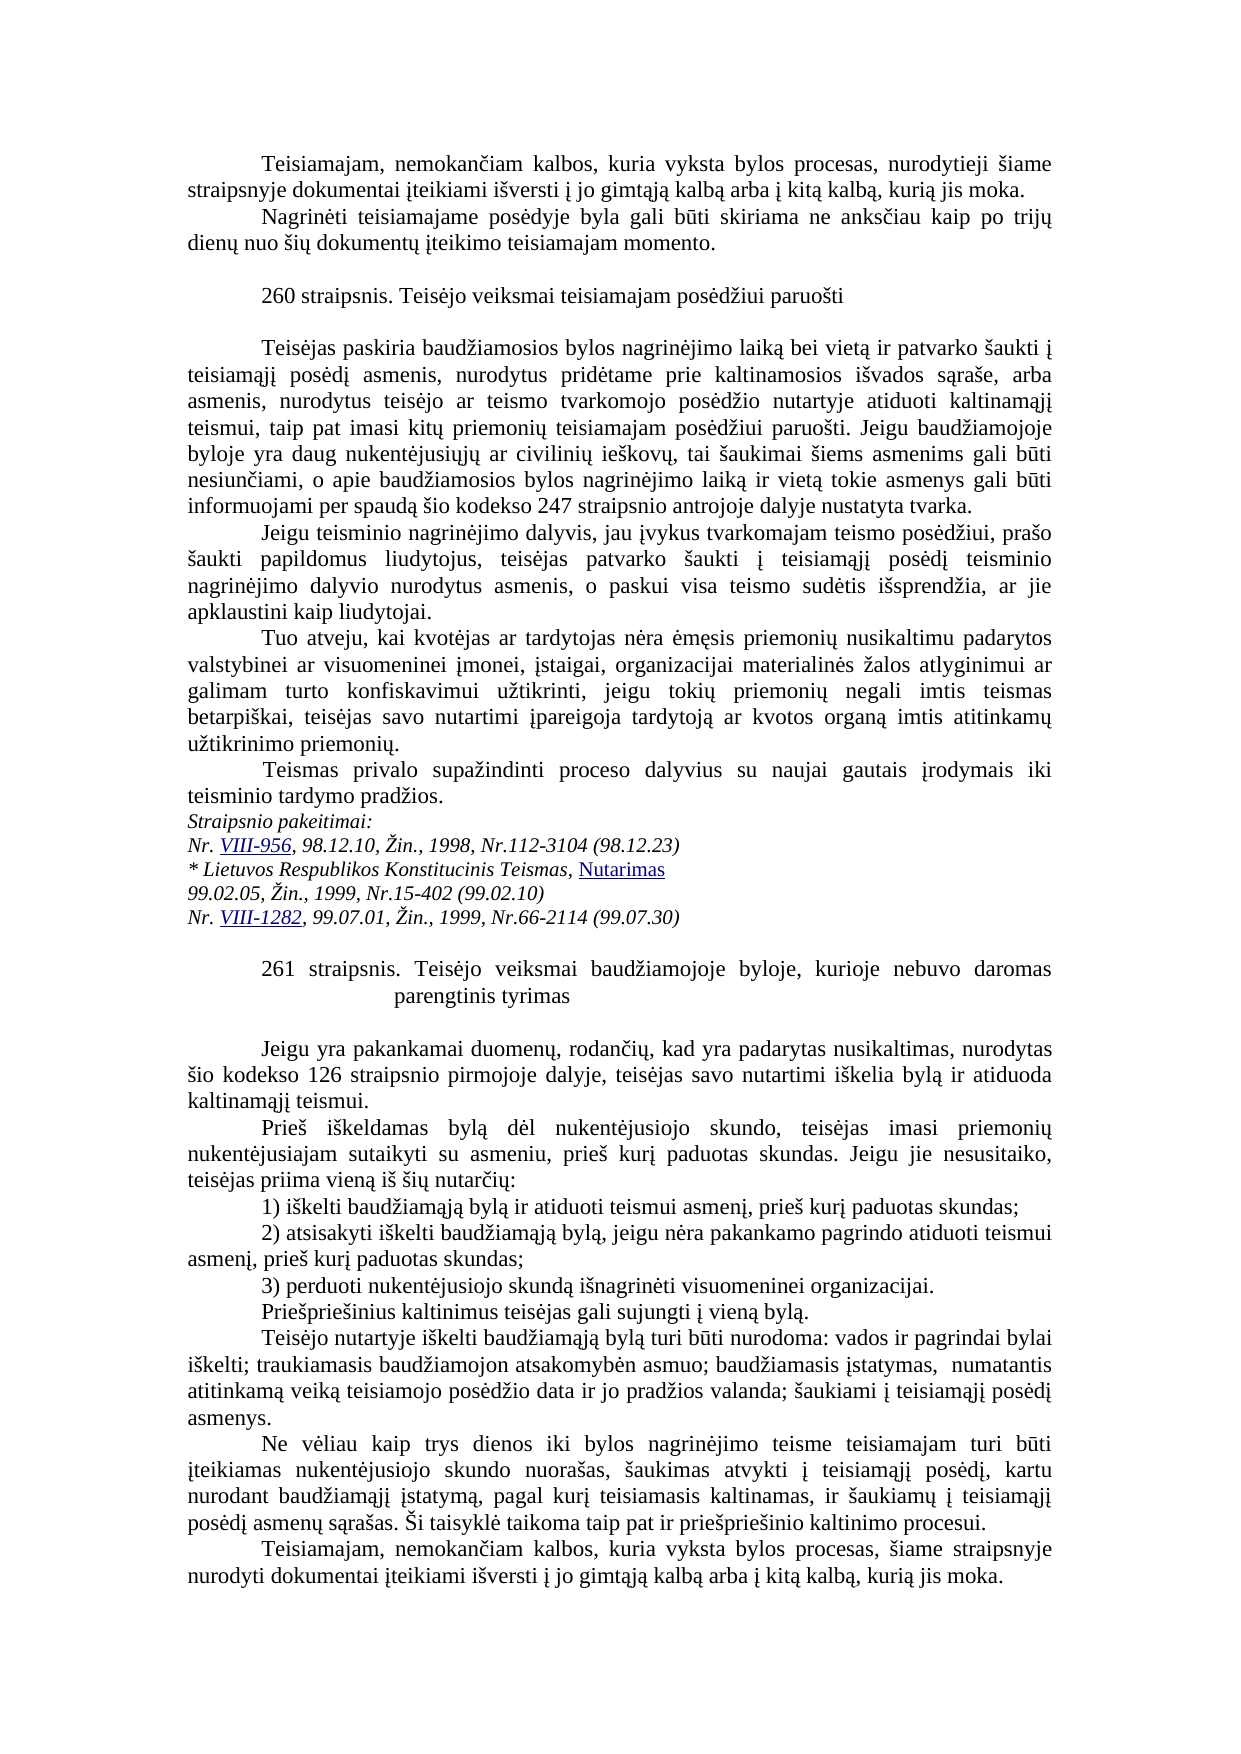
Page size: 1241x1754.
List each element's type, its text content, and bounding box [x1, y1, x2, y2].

text 261 straipsnis. Teisėjo veiksmai baudžiamojoje byloje, kurioje nebuvo daromas parengtinis tyrimas [261, 956, 1053, 1008]
text Nr. VIII-1282, 99.07.01, Žin., 1999, Nr.66-2114 (99.07.30) [187, 905, 1053, 929]
text 1) iškelti baudžiamąją bylą ir atiduoti teismui asmenį, prieš kurį paduotas skundas; [187, 1193, 1053, 1219]
text Prieš iškeldamas bylą dėl nukentėjusiojo skundo, teisėjas imasi priemonių nukentėjusiajam sutaikyti su asmeniu, prieš kurį paduotas skundas. Jeigu jie nesusitaiko, teisėjas priima vieną iš šių nutarčių: [187, 1114, 1053, 1193]
text Straipsnio pakeitimai: [187, 809, 1053, 833]
text Nagrinėti teisiamajame posėdyje byla gali būti skiriama ne anksčiau kaip po trijų dienų nuo šių dokumentų įteikimo teisiamajam momento. [187, 203, 1053, 255]
text Teisėjas paskiria baudžiamosios bylos nagrinėjimo laiką bei vietą ir patvarko šaukti į teisiamąjį posėdį asmenis, nurodytus pridėtame prie kaltinamosios išvados sąraše, arba asmenis, nurodytus teisėjo ar teismo tvarkomojo posėdžio nutartyje atiduoti kaltinamąjį teismui, taip pat imasi kitų priemonių teisiamajam posėdžiui paruošti. Jeigu baudžiamojoje byloje yra daug nukentėjusiųjų ar civilinių ieškovų, tai šaukimai šiems asmenims gali būti nesiunčiami, o apie baudžiamosios bylos nagrinėjimo laiką ir vietą tokie asmenys gali būti informuojami per spaudą šio kodekso 247 straipsnio antrojoje dalyje nustatyta tvarka. [187, 334, 1053, 519]
text Teisiamajam, nemokančiam kalbos, kuria vyksta bylos procesas, nurodytieji šiame straipsnyje dokumentai įteikiami išversti į jo gimtąją kalbą arba į kitą kalbą, kurią jis moka. [187, 150, 1053, 203]
text Teisiamajam, nemokančiam kalbos, kuria vyksta bylos procesas, šiame straipsnyje nurodyti dokumentai įteikiami išversti į jo gimtąją kalbą arba į kitą kalbą, kurią jis moka. [187, 1535, 1053, 1588]
text Teisėjo nutartyje iškelti baudžiamąją bylą turi būti nurodoma: vados ir pagrindai bylai iškelti; traukiamasis baudžiamojon atsakomybėn asmuo; baudžiamasis įstatymas, numatantis atitinkamą veiką teisiamojo posėdžio data ir jo pradžios valanda; šaukiami į teisiamąjį posėdį asmenys. [187, 1324, 1053, 1430]
text Priešpriešinius kaltinimus teisėjas gali sujungti į vieną bylą. [187, 1298, 1053, 1324]
text Jeigu teisminio nagrinėjimo dalyvis, jau įvykus tvarkomajam teismo posėdžiui, prašo šaukti papildomus liudytojus, teisėjas patvarko šaukti į teisiamąjį posėdį teisminio nagrinėjimo dalyvio nurodytus asmenis, o paskui visa teismo sudėtis išsprendžia, ar jie apklaustini kaip liudytojai. [187, 519, 1053, 624]
text * Lietuvos Respublikos Konstitucinis Teismas, Nutarimas [187, 857, 1053, 881]
text Nr. VIII-956, 98.12.10, Žin., 1998, Nr.112-3104 (98.12.23) [187, 833, 1053, 857]
text Jeigu yra pakankamai duomenų, rodančių, kad yra padarytas nusikaltimas, nurodytas šio kodekso 126 straipsnio pirmojoje dalyje, teisėjas savo nutartimi iškelia bylą ir atiduoda kaltinamąjį teismui. [187, 1034, 1053, 1114]
text 3) perduoti nukentėjusiojo skundą išnagrinėti visuomeninei organizacijai. [187, 1272, 1053, 1298]
text Tuo atveju, kai kvotėjas ar tardytojas nėra ėmęsis priemonių nusikaltimu padarytos valstybinei ar visuomeninei įmonei, įstaigai, organizacijai materialinės žalos atlyginimui ar galimam turto konfiskavimui užtikrinti, jeigu tokių priemonių negali imtis teismas betarpiškai, teisėjas savo nutartimi įpareigoja tardytoją ar kvotos organą imtis atitinkamų užtikrinimo priemonių. [187, 624, 1053, 756]
text 2) atsisakyti iškelti baudžiamąją bylą, jeigu nėra pakankamo pagrindo atiduoti teismui asmenį, prieš kurį paduotas skundas; [187, 1219, 1053, 1272]
text 99.02.05, Žin., 1999, Nr.15-402 (99.02.10) [187, 881, 1053, 905]
text Ne vėliau kaip trys dienos iki bylos nagrinėjimo teisme teisiamajam turi būti įteikiamas nukentėjusiojo skundo nuorašas, šaukimas atvykti į teisiamąjį posėdį, kartu nurodant baudžiamąjį įstatymą, pagal kurį teisiamasis kaltinamas, ir šaukiamų į teisiamąjį posėdį asmenų sąrašas. Ši taisyklė taikoma taip pat ir priešpriešinio kaltinimo procesui. [187, 1430, 1053, 1535]
text 260 straipsnis. Teisėjo veiksmai teisiamajam posėdžiui paruošti [187, 282, 1053, 308]
text Teismas privalo supažindinti proceso dalyvius su naujai gautais įrodymais iki teisminio tardymo pradžios. [187, 756, 1053, 809]
